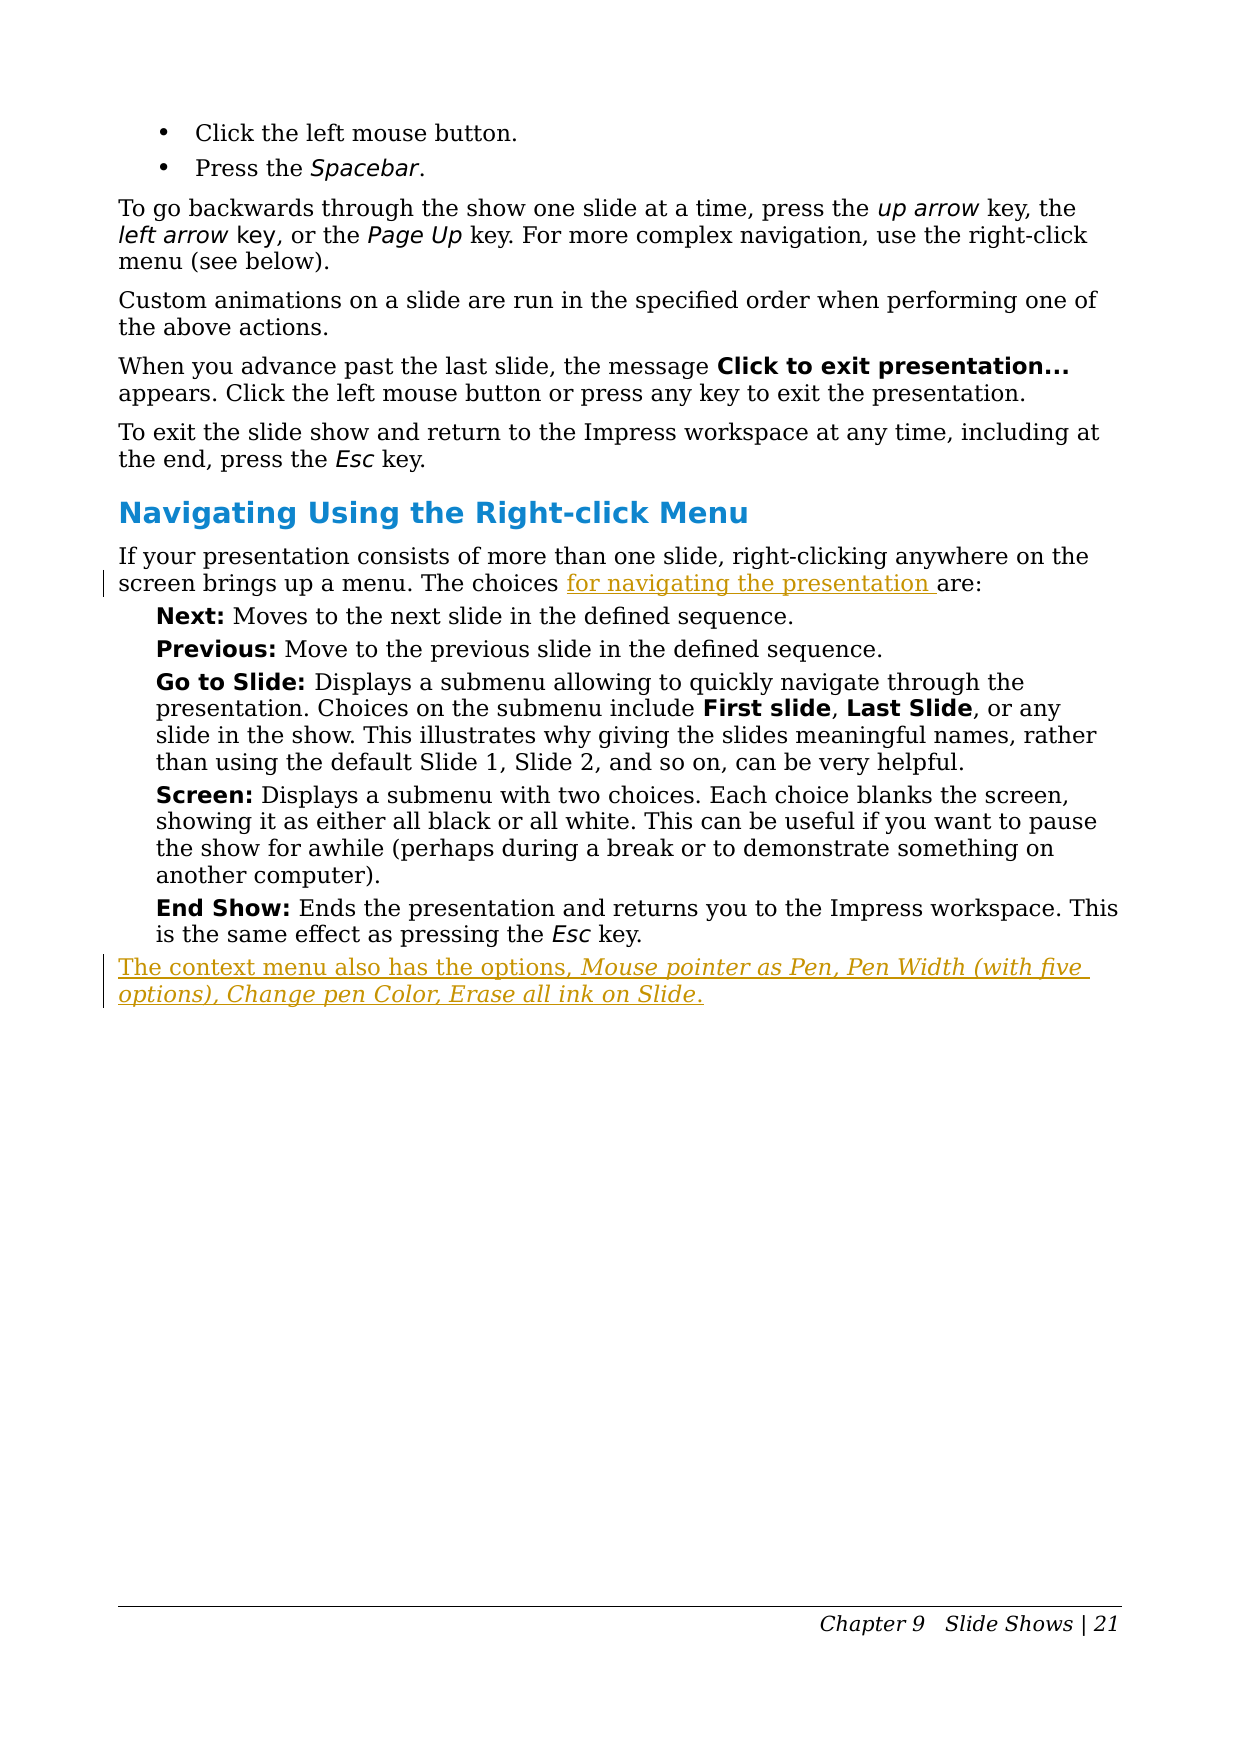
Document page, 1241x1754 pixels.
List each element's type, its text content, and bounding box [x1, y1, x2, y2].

list Press the Spacebar. [156, 153, 1122, 183]
list Screen: Displays a submenu with two choices. Each choice blanks the screen, showing it as either all black or all white. This can be useful if you want to pause the show for awhile (perhaps during a break or to demonstrate something on another computer). [156, 782, 1122, 888]
list Previous: Move to the previous slide in the defined sequence. [156, 636, 1122, 663]
text When you advance past the last slide, the message Click to exit presentation... appears. Click the left mouse button or press any key to exit the presentation. [118, 353, 1122, 407]
text To exit the slide show and return to the Impress workspace at any time, including at the end, press the Esc key. [118, 419, 1122, 473]
list End Show: Ends the presentation and returns you to the Impress workspace. This is the same effect as pressing the Esc key. [156, 895, 1122, 948]
text To go backwards through the show one slide at a time, press the up arrow key, the left arrow key, or the Page Up key. For more complex navigation, use the right-click menu (see below). [118, 195, 1122, 275]
text The context menu also has the options, Mouse pointer as Pen, Pen Width (with five options), Change pen Color, Erase all ink on Slide. [118, 954, 1122, 1008]
list Go to Slide: Displays a submenu allowing to quickly navigate through the presentation. Choices on the submenu include First slide, Last Slide, or any slide in the show. This illustrates why giving the slides meaningful names, rather than using the default Slide 1, Slide 2, and so on, can be very helpful. [156, 669, 1122, 776]
list If your presentation consists of more than one slide, right-clicking anywhere on the screen brings up a menu. The choices for navigating the presentation are: [118, 543, 1122, 597]
list Click the left mouse button. [156, 118, 1122, 147]
subtitle Navigating Using the Right-click Menu [118, 497, 1122, 531]
list Next: Moves to the next slide in the defined sequence. [156, 603, 1122, 630]
text Custom animations on a slide are run in the specified order when performing one of the above actions. [118, 288, 1122, 341]
